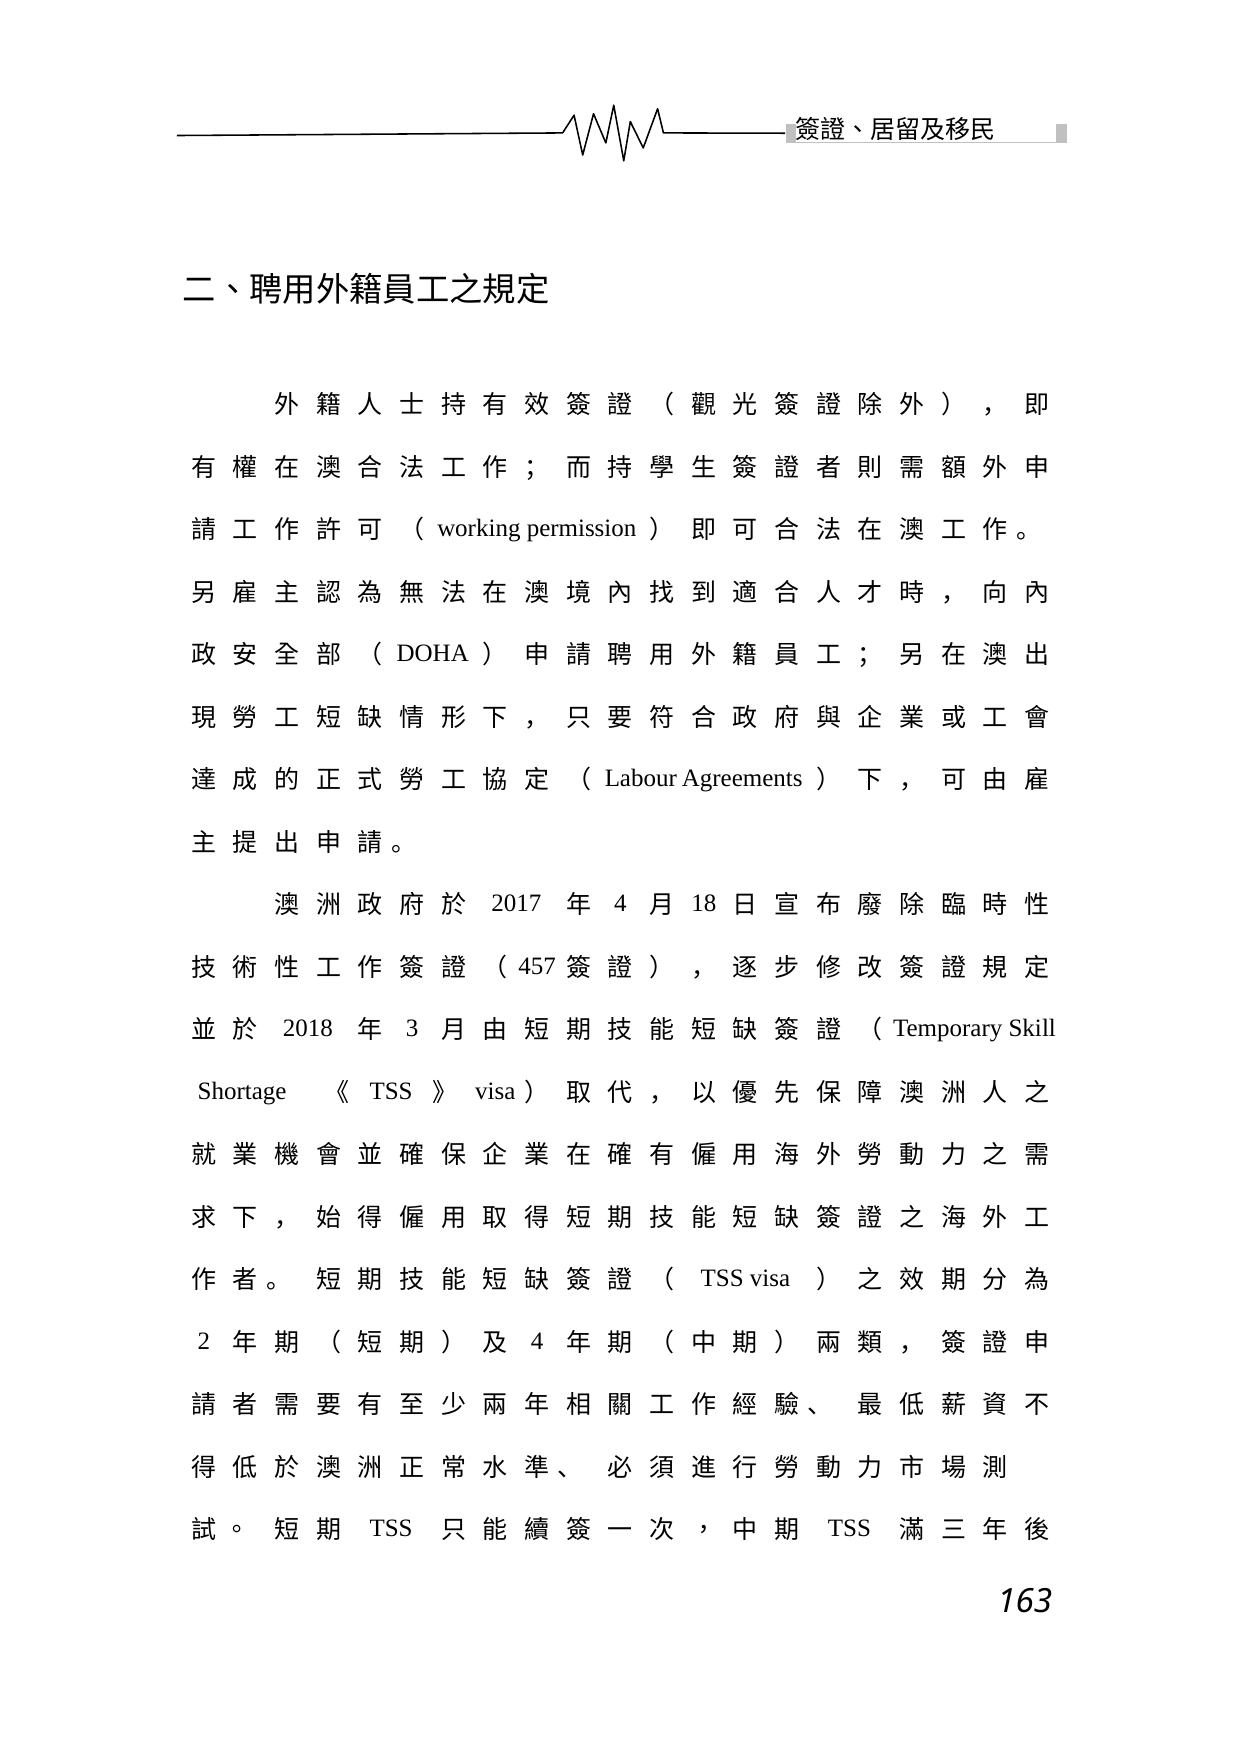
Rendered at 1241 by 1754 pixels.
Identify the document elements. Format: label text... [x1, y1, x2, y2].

text 二、聘用外籍員工之規定 [183, 263, 1058, 311]
text 外籍人士持有效簽證（觀光簽證除外），即有權在澳合法工作；而持學生簽證者則需額外申請工作許可（working permission）即可合法在澳工作。另雇主認為無法在澳境內找到適合人才時，向內政安全部（DOHA）申請聘用外籍員工；另在澳出現勞工短缺情形下，只要符合政府與企業或工會達成的正式勞工協定（Labour Agreements）下，可由雇主提出申請。 [183, 361, 1058, 861]
text 澳洲政府於2017年4月18日宣布廢除臨時性技術性工作簽證（457簽證），逐步修改簽證規定並於2018年3月由短期技能短缺簽證（Temporary Skill Shortage 《TSS》visa）取代，以優先保障澳洲人之就業機會並確保企業在確有僱用海外勞動力之需求下，始得僱用取得短期技能短缺簽證之海外工作者。短期技能短缺簽證（TSS visa）之效期分為2年期（短期）及4年期（中期）兩類，簽證申請者需要有至少兩年相關工作經驗、最低薪資不得低於澳洲正常水準、必須進行勞動力市場測試。短期TSS只能續簽一次，中期TSS滿三年後 [183, 861, 1058, 1549]
